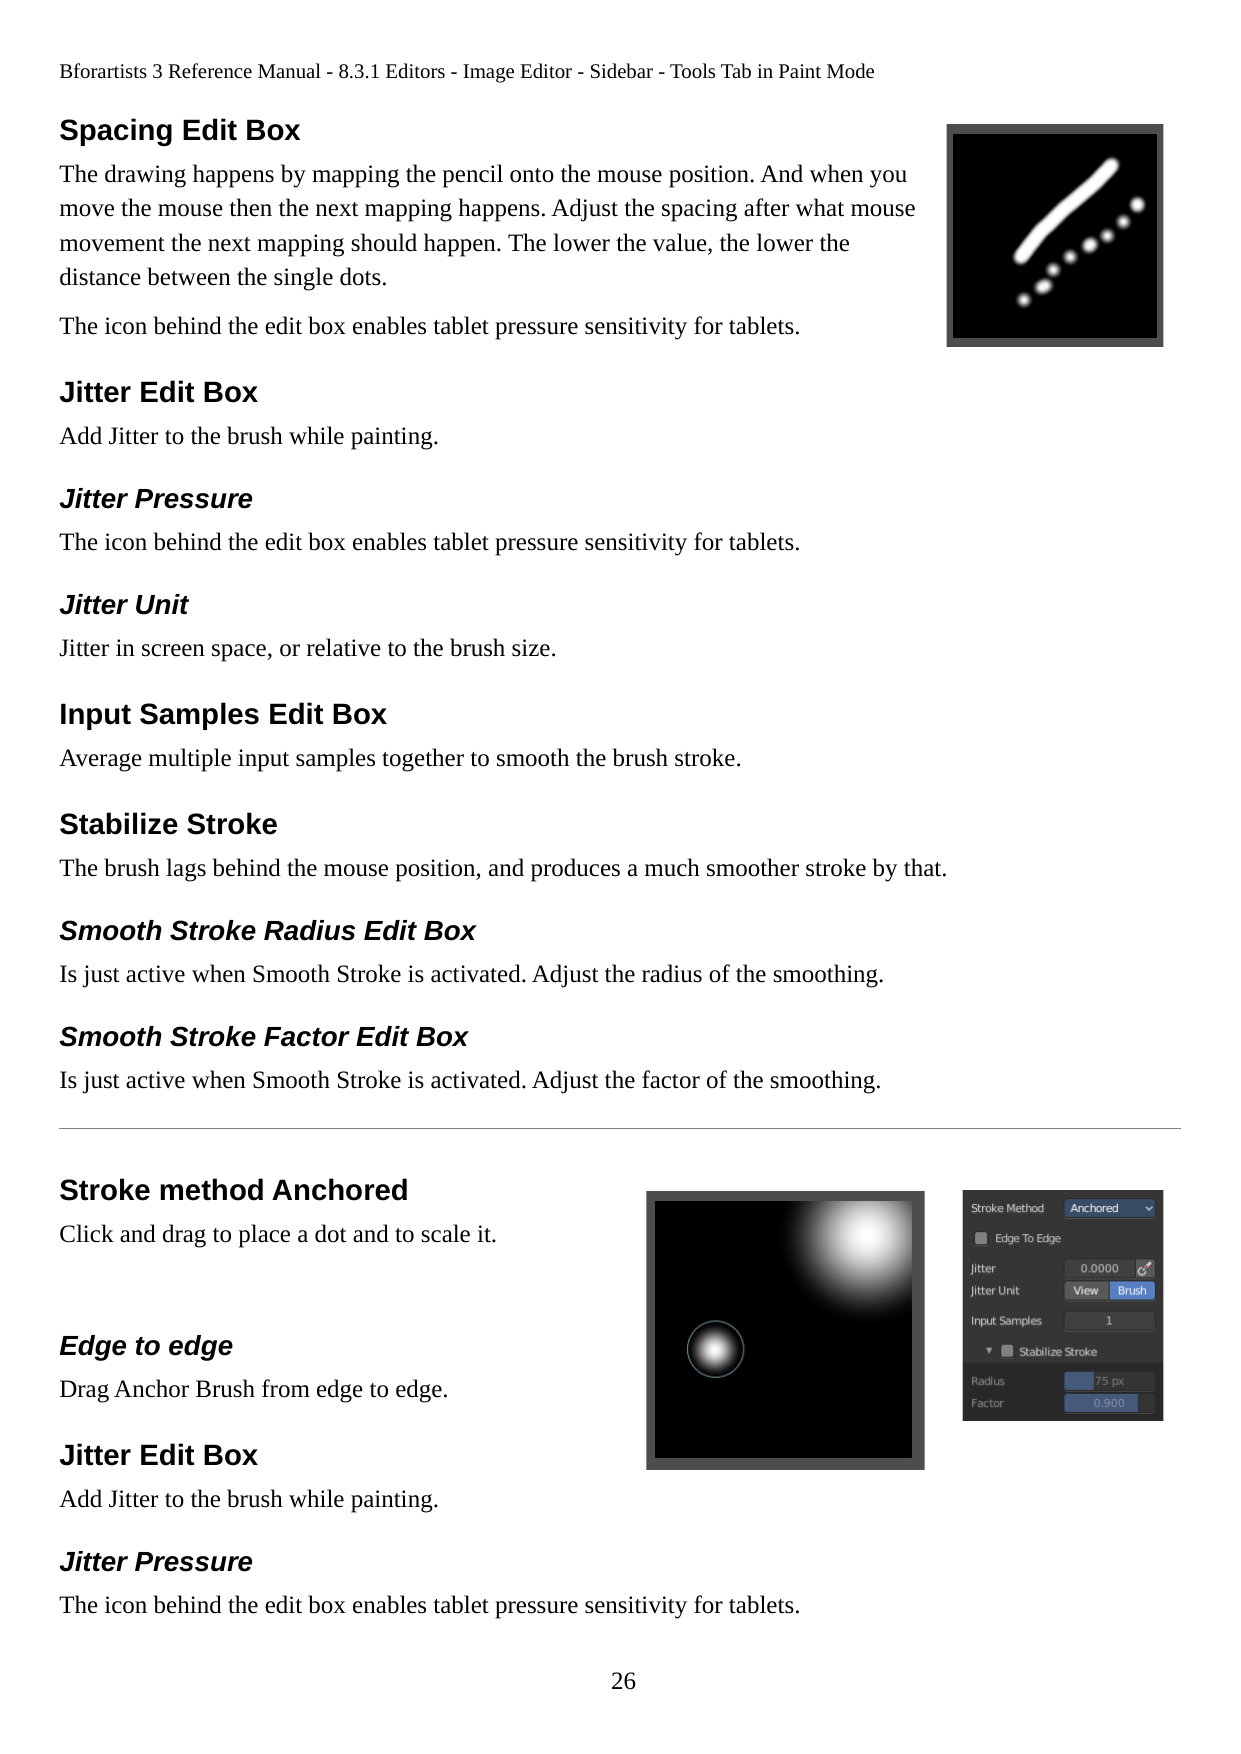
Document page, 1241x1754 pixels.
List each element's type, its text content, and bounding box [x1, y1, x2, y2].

subtitle [1164, 1329, 1181, 1361]
text Jitter in screen space, or relative to the brush size. [59, 633, 1181, 662]
picture [946, 124, 1164, 347]
text The icon behind the edit box enables tablet pressure sensitivity for tablets. [59, 311, 946, 340]
text The icon behind the edit box enables tablet pressure sensitivity for tablets. [59, 1590, 1181, 1618]
subtitle Jitter Edit Box [59, 1437, 1181, 1471]
subtitle Jitter Edit Box [59, 375, 1181, 409]
text Add Jitter to the brush while painting. [59, 1484, 1181, 1512]
subtitle Jitter Pressure [59, 1545, 1181, 1577]
subtitle Input Samples Edit Box [59, 697, 1181, 731]
subtitle Spacing Edit Box [59, 113, 1181, 146]
text Is just active when Smooth Stroke is activated. Adjust the radius of the smoothing. [59, 959, 1181, 988]
subtitle Stabilize Stroke [59, 807, 1181, 840]
subtitle Smooth Stroke Factor Edit Box [59, 1020, 1181, 1052]
text Click and drag to place a dot and to scale it. [59, 1219, 646, 1248]
text Drag Anchor Brush from edge to edge. [59, 1374, 646, 1403]
picture [646, 1191, 925, 1470]
text Add Jitter to the brush while painting. [59, 421, 1181, 450]
text The brush lags behind the mouse position, and produces a much smoother stroke by that. [59, 853, 1181, 882]
subtitle Jitter Pressure [59, 483, 1181, 515]
subtitle Edge to edge [59, 1329, 646, 1361]
text The drawing happens by mapping the pencil onto the mouse position. And when you move the mouse then the next mapping happens. Adjust the spacing after what mouse movement the next mapping should happen. The lower the value, the lower the distance between the single dots. [59, 159, 946, 291]
text [925, 1374, 962, 1403]
text Is just active when Smooth Stroke is activated. Adjust the factor of the smoothing. [59, 1065, 1181, 1093]
text [925, 1219, 962, 1248]
subtitle [925, 1329, 962, 1361]
subtitle Jitter Unit [59, 589, 1181, 621]
text The icon behind the edit box enables tablet pressure sensitivity for tablets. [59, 527, 1181, 556]
picture [962, 1190, 1164, 1421]
subtitle Smooth Stroke Radius Edit Box [59, 914, 1181, 946]
subtitle Stroke method Anchored [59, 1173, 1181, 1206]
text Average multiple input samples together to smooth the brush stroke. [59, 743, 1181, 772]
